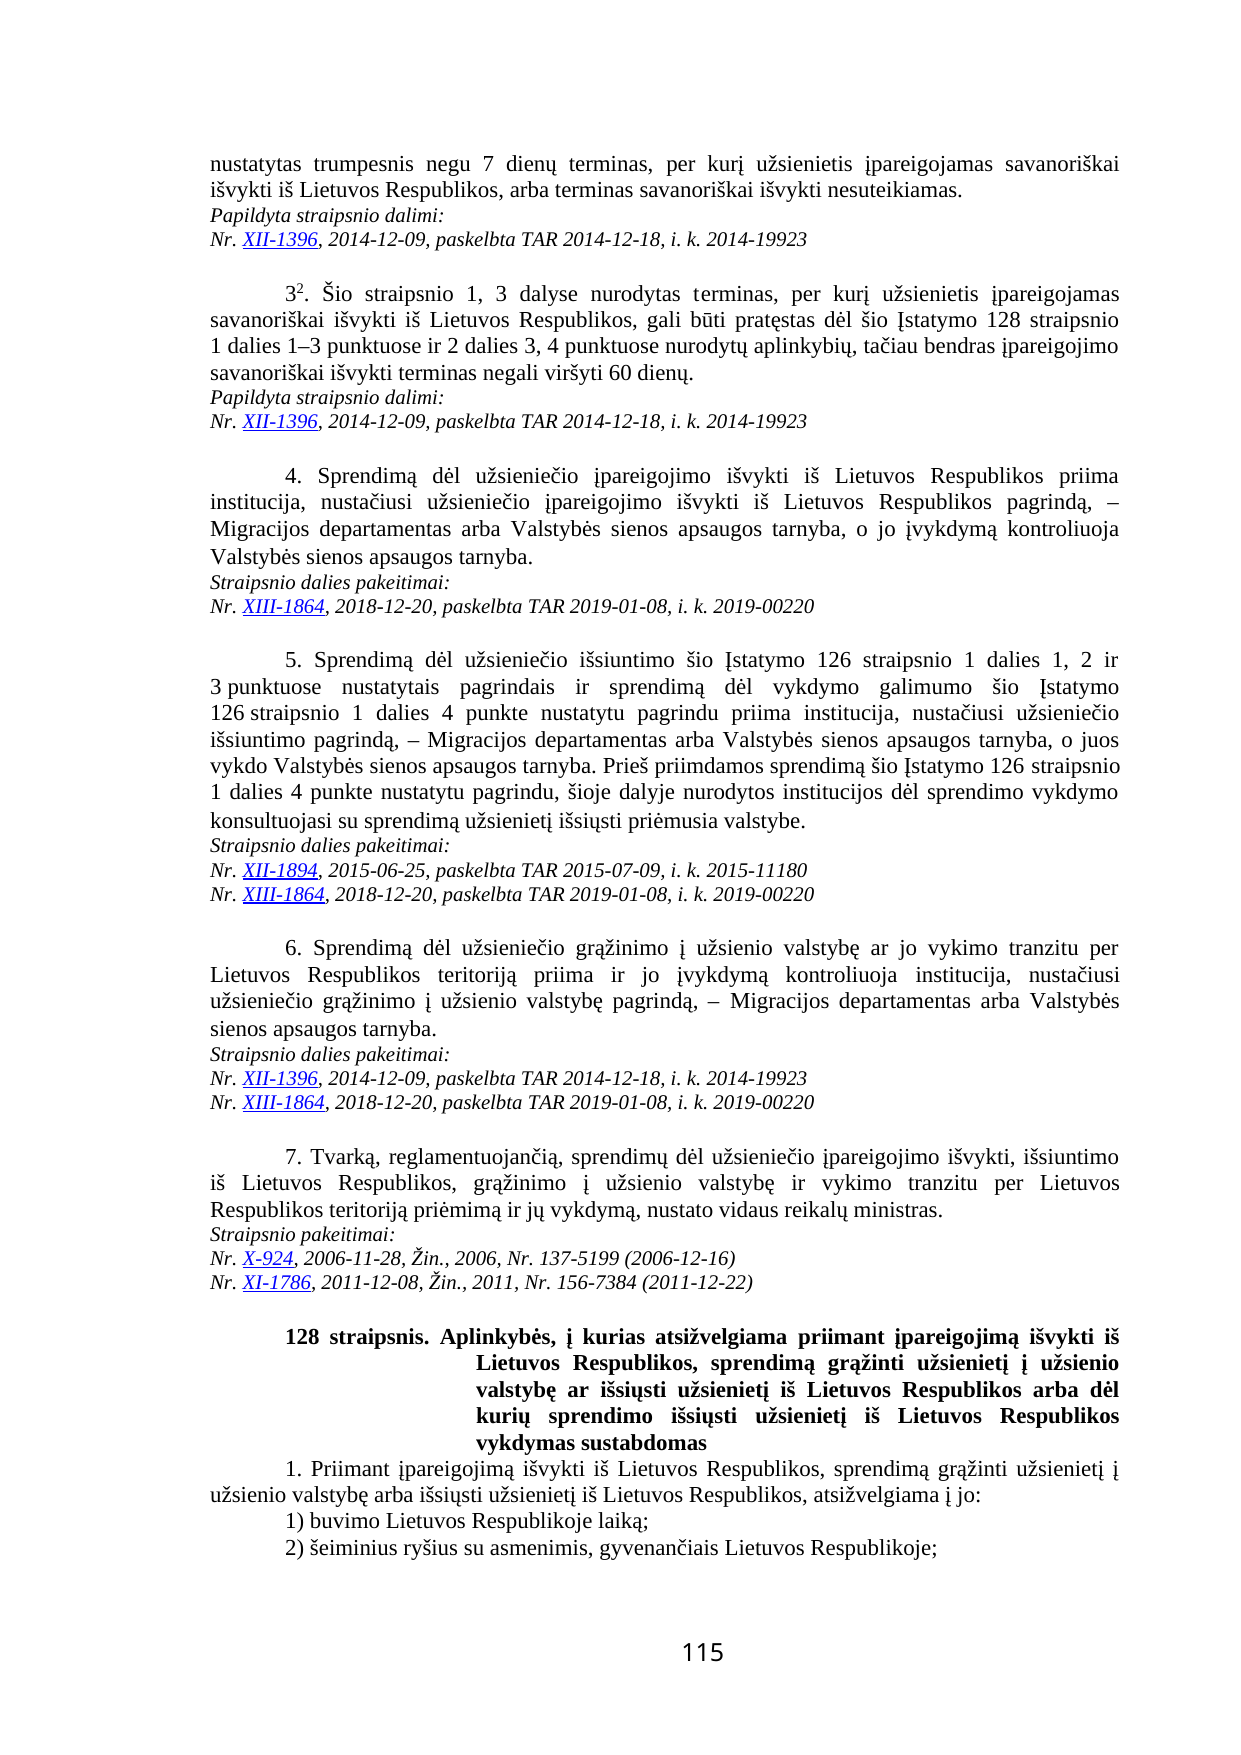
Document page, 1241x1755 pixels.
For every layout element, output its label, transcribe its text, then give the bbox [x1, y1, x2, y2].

text Straipsnio pakeitimai: [210, 1222, 1120, 1246]
text Nr. XIII-1864, 2018-12-20, paskelbta TAR 2019-01-08, i. k. 2019-00220 [210, 1090, 1120, 1114]
text 2) šeiminius ryšius su asmenimis, gyvenančiais Lietuvos Respublikoje; [210, 1534, 1120, 1560]
text Papildyta straipsnio dalimi: [210, 385, 1120, 409]
text Nr. XII-1396, 2014-12-09, paskelbta TAR 2014-12-18, i. k. 2014-19923 [210, 409, 1120, 433]
text 1) buvimo Lietuvos Respublikoje laiką; [210, 1508, 1120, 1534]
text Nr. XIII-1864, 2018-12-20, paskelbta TAR 2019-01-08, i. k. 2019-00220 [210, 594, 1120, 618]
text Straipsnio dalies pakeitimai: [210, 1042, 1120, 1066]
text nustatytas trumpesnis negu 7 dienų terminas, per kurį užsienietis įpareigojamas savanoriškai išvykti iš Lietuvos Respublikos, arba terminas savanoriškai išvykti nesuteikiamas. [210, 150, 1120, 203]
text 32. Šio straipsnio 1, 3 dalyse nurodytas terminas, per kurį užsienietis įpareigojamas savanoriškai išvykti iš Lietuvos Respublikos, gali būti pratęstas dėl šio Įstatymo 128 straipsnio 1 dalies 1–3 punktuose ir 2 dalies 3, 4 punktuose nurodytų aplinkybių, tačiau bendras įpareigojimo savanoriškai išvykti terminas negali viršyti 60 dienų. [210, 279, 1120, 385]
text 6. Sprendimą dėl užsieniečio grąžinimo į užsienio valstybę ar jo vykimo tranzitu per Lietuvos Respublikos teritoriją priima ir jo įvykdymą kontroliuoja institucija, nustačiusi užsieniečio grąžinimo į užsienio valstybę pagrindą, – Migracijos departamentas arba Valstybės sienos apsaugos tarnyba. [210, 934, 1120, 1042]
text Straipsnio dalies pakeitimai: [210, 570, 1120, 594]
text 4. Sprendimą dėl užsieniečio įpareigojimo išvykti iš Lietuvos Respublikos priima institucija, nustačiusi užsieniečio įpareigojimo išvykti iš Lietuvos Respublikos pagrindą, – Migracijos departamentas arba Valstybės sienos apsaugos tarnyba, o jo įvykdymą kontroliuoja Valstybės sienos apsaugos tarnyba. [210, 462, 1120, 570]
text Nr. XII-1396, 2014-12-09, paskelbta TAR 2014-12-18, i. k. 2014-19923 [210, 227, 1120, 251]
text 5. Sprendimą dėl užsieniečio išsiuntimo šio Įstatymo 126 straipsnio 1 dalies 1, 2 ir 3 punktuose nustatytais pagrindais ir sprendimą dėl vykdymo galimumo šio Įstatymo 126 straipsnio 1 dalies 4 punkte nustatytu pagrindu priima institucija, nustačiusi užsieniečio išsiuntimo pagrindą, – Migracijos departamentas arba Valstybės sienos apsaugos tarnyba, o juos vykdo Valstybės sienos apsaugos tarnyba. Prieš priimdamos sprendimą šio Įstatymo 126 straipsnio 1 dalies 4 punkte nustatytu pagrindu, šioje dalyje nurodytos institucijos dėl sprendimo vykdymo konsultuojasi su sprendimą užsienietį išsiųsti priėmusia valstybe. [210, 647, 1120, 833]
text 7. Tvarką, reglamentuojančią, sprendimų dėl užsieniečio įpareigojimo išvykti, išsiuntimo iš Lietuvos Respublikos, grąžinimo į užsienio valstybę ir vykimo tranzitu per Lietuvos Respublikos teritoriją priėmimą ir jų vykdymą, nustato vidaus reikalų ministras. [210, 1143, 1120, 1222]
text Nr. X-924, 2006-11-28, Žin., 2006, Nr. 137-5199 (2006-12-16) [210, 1246, 1120, 1270]
text Straipsnio dalies pakeitimai: [210, 833, 1120, 857]
text Nr. XIII-1864, 2018-12-20, paskelbta TAR 2019-01-08, i. k. 2019-00220 [210, 882, 1120, 906]
text 128 straipsnis. Aplinkybės, į kurias atsižvelgiama priimant įpareigojimą išvykti iš Lietuvos Respublikos, sprendimą grąžinti užsienietį į užsienio valstybę ar išsiųsti užsienietį iš Lietuvos Respublikos arba dėl kurių sprendimo išsiųsti užsienietį iš Lietuvos Respublikos vykdymas sustabdomas [285, 1323, 1120, 1455]
text Nr. XII-1894, 2015-06-25, paskelbta TAR 2015-07-09, i. k. 2015-11180 [210, 857, 1120, 882]
text 1. Priimant įpareigojimą išvykti iš Lietuvos Respublikos, sprendimą grąžinti užsienietį į užsienio valstybę arba išsiųsti užsienietį iš Lietuvos Respublikos, atsižvelgiama į jo: [210, 1455, 1120, 1508]
text Nr. XII-1396, 2014-12-09, paskelbta TAR 2014-12-18, i. k. 2014-19923 [210, 1066, 1120, 1090]
text Papildyta straipsnio dalimi: [210, 203, 1120, 227]
text Nr. XI-1786, 2011-12-08, Žin., 2011, Nr. 156-7384 (2011-12-22) [210, 1270, 1120, 1294]
